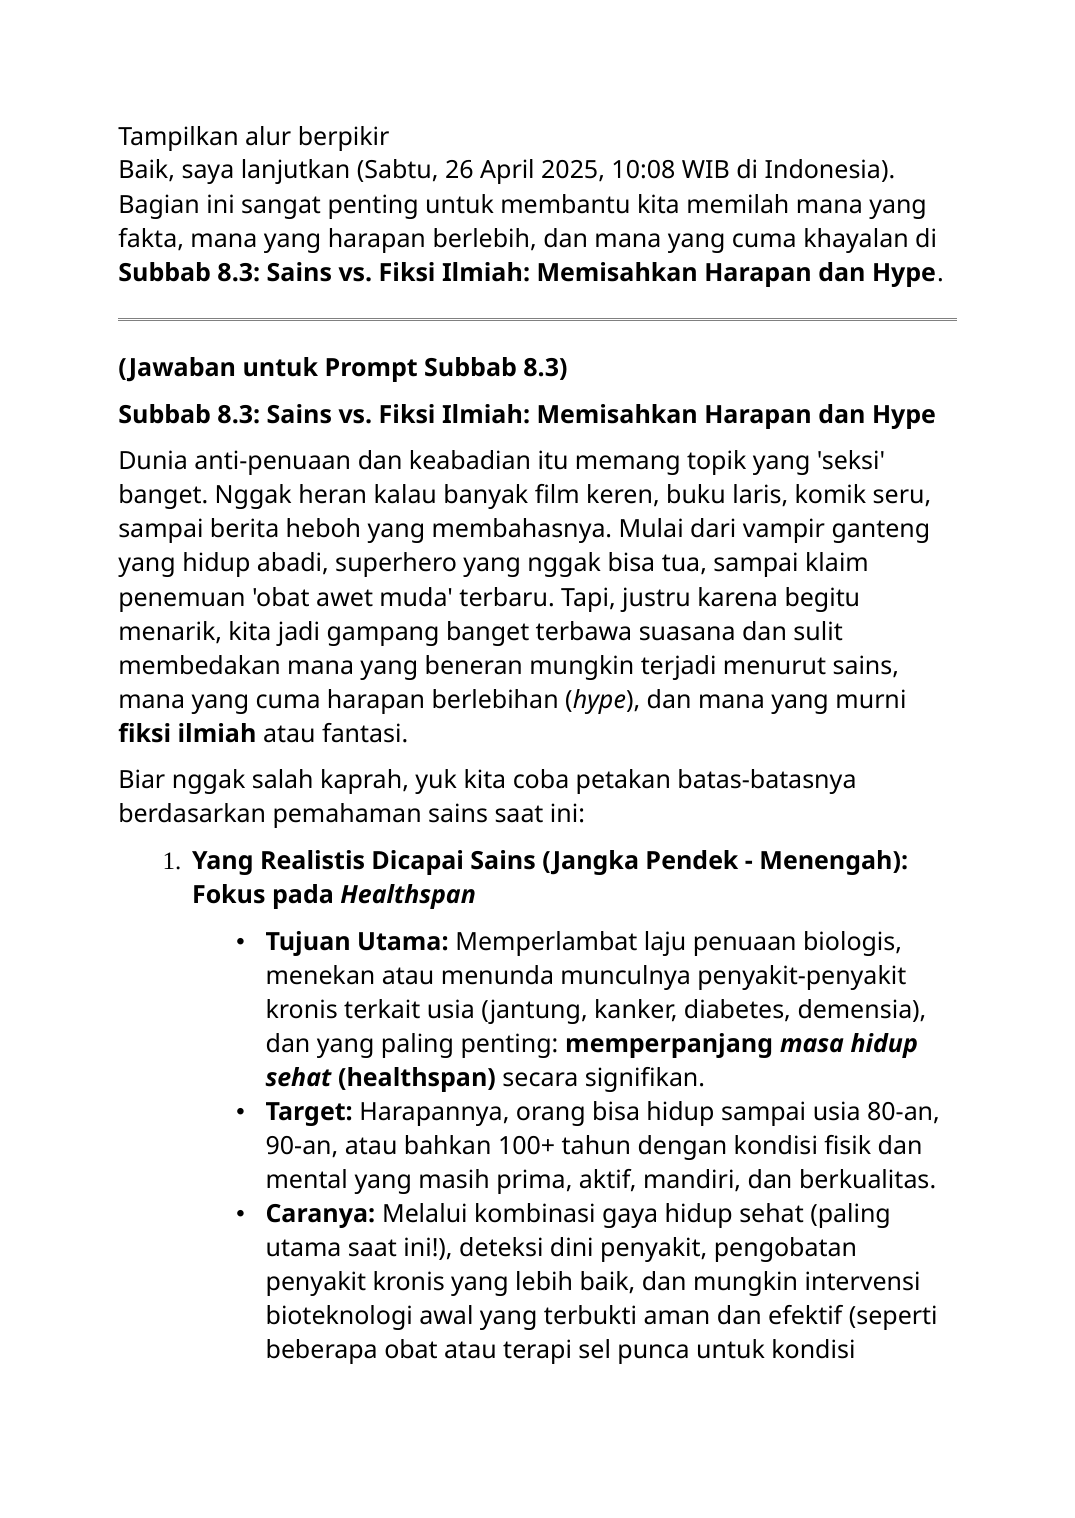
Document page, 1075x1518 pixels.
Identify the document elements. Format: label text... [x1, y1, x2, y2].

text Baik, saya lanjutkan (Sabtu, 26 April 2025, 10:08 WIB di Indonesia). Bagian ini sangat penting untuk membantu kita memilah mana yang fakta, mana yang harapan berlebih, dan mana yang cuma khayalan di Subbab 8.3: Sains vs. Fiksi Ilmiah: Memisahkan Harapan dan Hype. [118, 152, 957, 288]
text Tampilkan alur berpikir [118, 118, 957, 152]
text Dunia anti-penuaan dan keabadian itu memang topik yang 'seksi' banget. Nggak heran kalau banyak film keren, buku laris, komik seru, sampai berita heboh yang membahasnya. Mulai dari vampir ganteng yang hidup abadi, superhero yang nggak bisa tua, sampai klaim penemuan 'obat awet muda' terbaru. Tapi, justru karena begitu menarik, kita jadi gampang banget terbawa suasana dan sulit membedakan mana yang beneran mungkin terjadi menurut sains, mana yang cuma harapan berlebihan (hype), dan mana yang murni fiksi ilmiah atau fantasi. [118, 443, 957, 749]
list Yang Realistis Dicapai Sains (Jangka Pendek - Menengah): Fokus pada Healthspan [162, 843, 957, 911]
text Subbab 8.3: Sains vs. Fiksi Ilmiah: Memisahkan Harapan dan Hype [118, 396, 957, 430]
text Biar nggak salah kaprah, yuk kita coba petakan batas-batasnya berdasarkan pemahaman sains saat ini: [118, 762, 957, 830]
text (Jawaban untuk Prompt Subbab 8.3) [118, 350, 957, 384]
list Tujuan Utama: Memperlambat laju penuaan biologis, menekan atau menunda munculnya penyakit-penyakit kronis terkait usia (jantung, kanker, diabetes, demensia), dan yang paling penting: memperpanjang masa hidup sehat (healthspan) secara signifikan. [236, 923, 957, 1093]
list Target: Harapannya, orang bisa hidup sampai usia 80-an, 90-an, atau bahkan 100+ tahun dengan kondisi fisik dan mental yang masih prima, aktif, mandiri, dan berkualitas. [236, 1093, 957, 1196]
list Caranya: Melalui kombinasi gaya hidup sehat (paling utama saat ini!), deteksi dini penyakit, pengobatan penyakit kronis yang lebih baik, dan mungkin intervensi bioteknologi awal yang terbukti aman dan efektif (seperti beberapa obat atau terapi sel punca untuk kondisi [236, 1196, 957, 1366]
